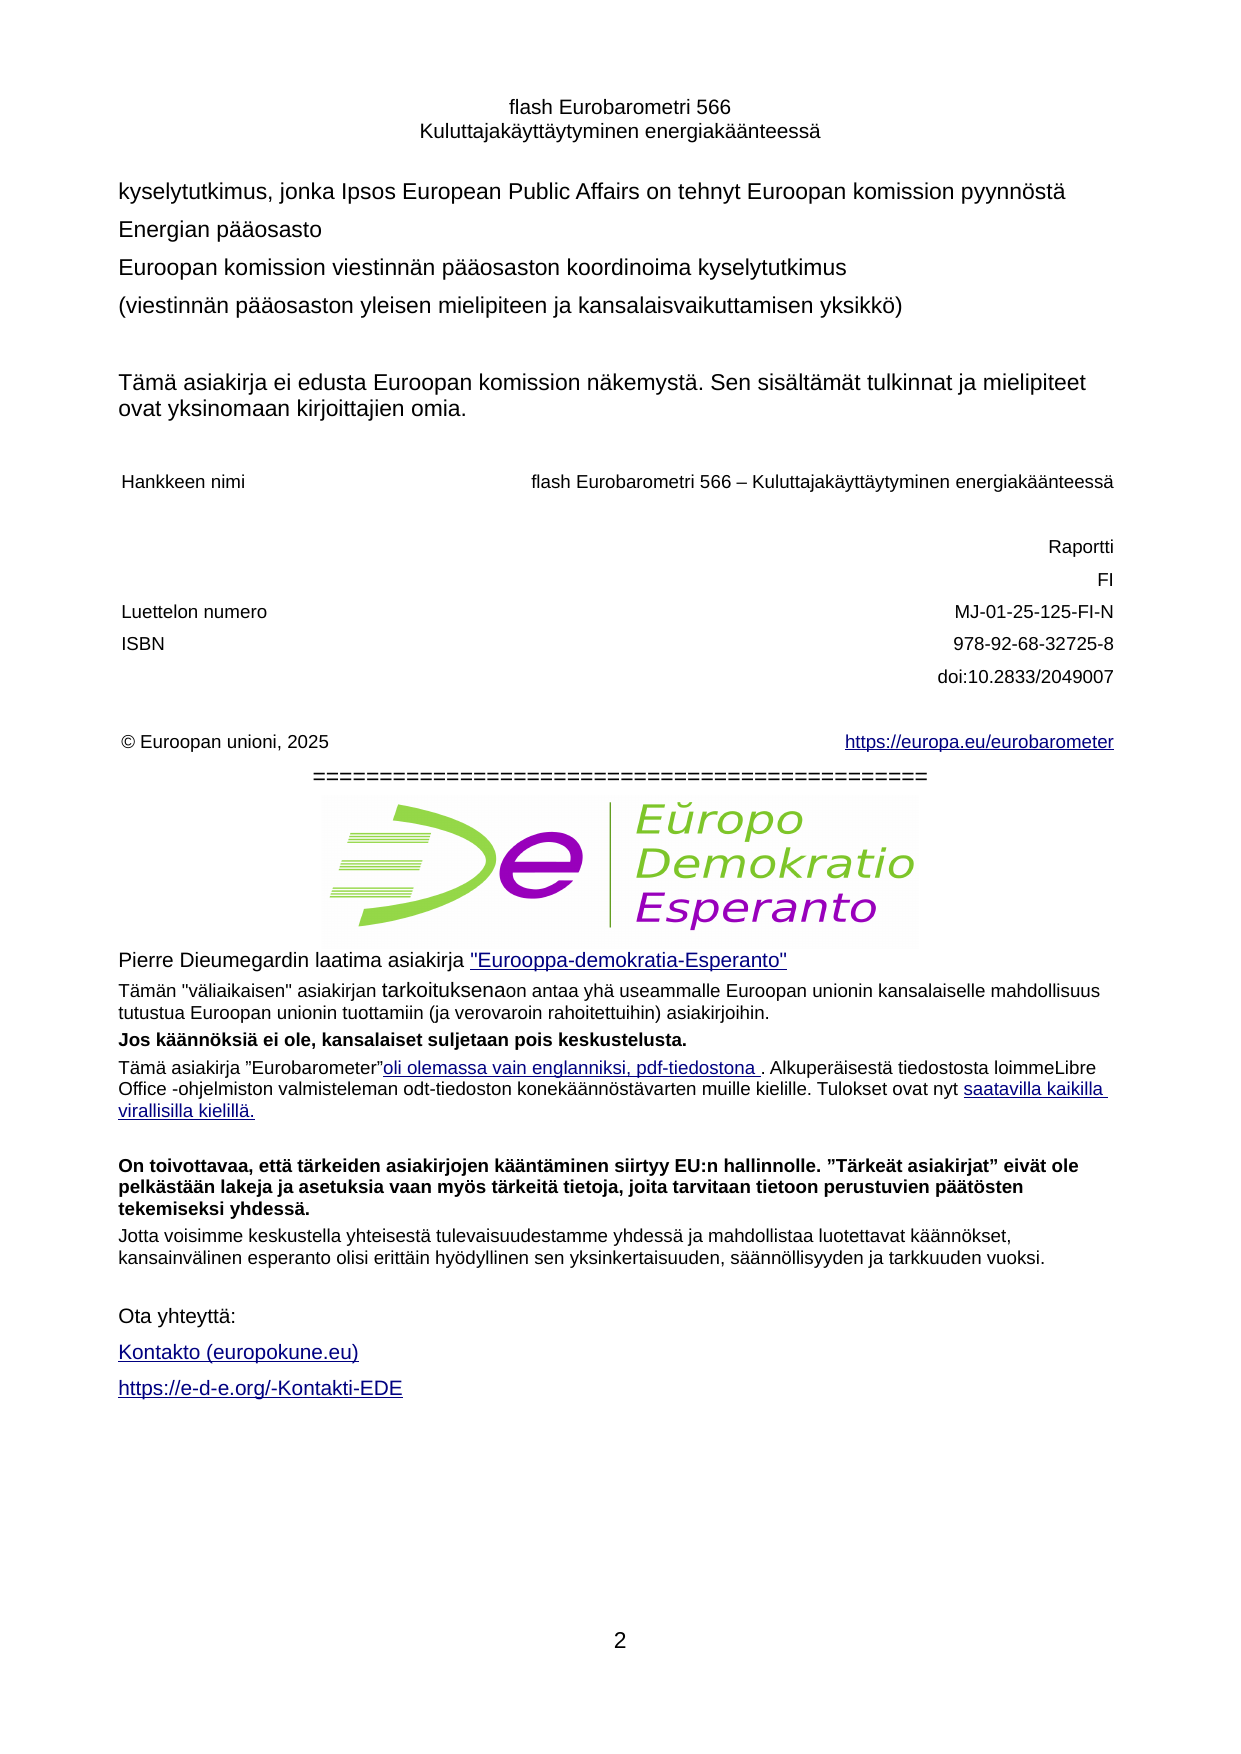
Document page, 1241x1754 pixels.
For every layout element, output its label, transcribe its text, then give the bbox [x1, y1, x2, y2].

table_cell [118, 660, 444, 693]
table_cell ISBN [118, 628, 444, 660]
table_header flash Eurobarometri 566 – Kuluttajakäyttäytyminen energiakäänteessä [444, 466, 1117, 498]
table_header Hankkeen nimi [118, 466, 444, 498]
table_cell Raportti [444, 531, 1117, 563]
text Energian pääosasto [118, 216, 1122, 242]
text https://e-d-e.org/-Kontakti-EDE [118, 1376, 1122, 1399]
text Jos käännöksiä ei ole, kansalaiset suljetaan pois keskustelusta. [118, 1029, 1122, 1051]
text ============================================== [118, 763, 1122, 790]
picture [321, 795, 919, 949]
text On toivottavaa, että tärkeiden asiakirjojen kääntäminen siirtyy EU:n hallinnolle. ”Tärkeät asiakirjat” eivät ole pelkästään lakeja ja asetuksia vaan myös tärkeitä tietoja, joita tarvitaan tietoon perustuvien päätösten tekemiseksi yhdessä. [118, 1154, 1122, 1219]
text Tämän "väliaikaisen" asiakirjan tarkoituksenaon antaa yhä useammalle Euroopan unionin kansalaiselle mahdollisuus tutustua Euroopan unionin tuottamiin (ja verovaroin rahoitettuihin) asiakirjoihin. [118, 978, 1122, 1023]
table_cell [118, 531, 444, 563]
text kyselytutkimus, jonka Ipsos European Public Affairs on tehnyt Euroopan komission pyynnöstä [118, 178, 1122, 204]
table_cell MJ-01-25-125-FI-N [444, 595, 1117, 628]
text Tämä asiakirja ”Eurobarometer”oli olemassa vain englanniksi, pdf-tiedostona . Alkuperäisestä tiedostosta loimmeLibre Office -ohjelmiston valmisteleman odt-tiedoston konekäännöstävarten muille kielille. Tulokset ovat nyt saatavilla kaikilla virallisilla kielillä. [118, 1057, 1122, 1121]
table_cell https://europa.eu/eurobarometer [444, 725, 1117, 757]
text Kontakto (europokune.eu) [118, 1340, 1122, 1364]
text Ota yhteyttä: [118, 1304, 1122, 1328]
text Euroopan komission viestinnän pääosaston koordinoima kyselytutkimus [118, 254, 1122, 281]
text Pierre Dieumegardin laatima asiakirja "Eurooppa-demokratia-Esperanto" [118, 945, 1122, 972]
text (viestinnän pääosaston yleisen mielipiteen ja kansalaisvaikuttamisen yksikkö) [118, 292, 1122, 319]
table_cell [118, 693, 444, 725]
table_cell [444, 498, 1117, 531]
table_cell 978-92-68-32725-8 [444, 628, 1117, 660]
text Jotta voisimme keskustella yhteisestä tulevaisuudestamme yhdessä ja mahdollistaa luotettavat käännökset, kansainvälinen esperanto olisi erittäin hyödyllinen sen yksinkertaisuuden, säännöllisyyden ja tarkkuuden vuoksi. [118, 1225, 1122, 1268]
table_cell [444, 693, 1117, 725]
table_cell FI [444, 563, 1117, 595]
table_cell Luettelon numero [118, 595, 444, 628]
table_cell doi:10.2833/2049007 [444, 660, 1117, 693]
table_cell [118, 498, 444, 531]
text Tämä asiakirja ei edusta Euroopan komission näkemystä. Sen sisältämät tulkinnat ja mielipiteet ovat yksinomaan kirjoittajien omia. [118, 369, 1122, 422]
table_cell [118, 563, 444, 595]
table_cell © Euroopan unioni, 2025 [118, 725, 444, 757]
